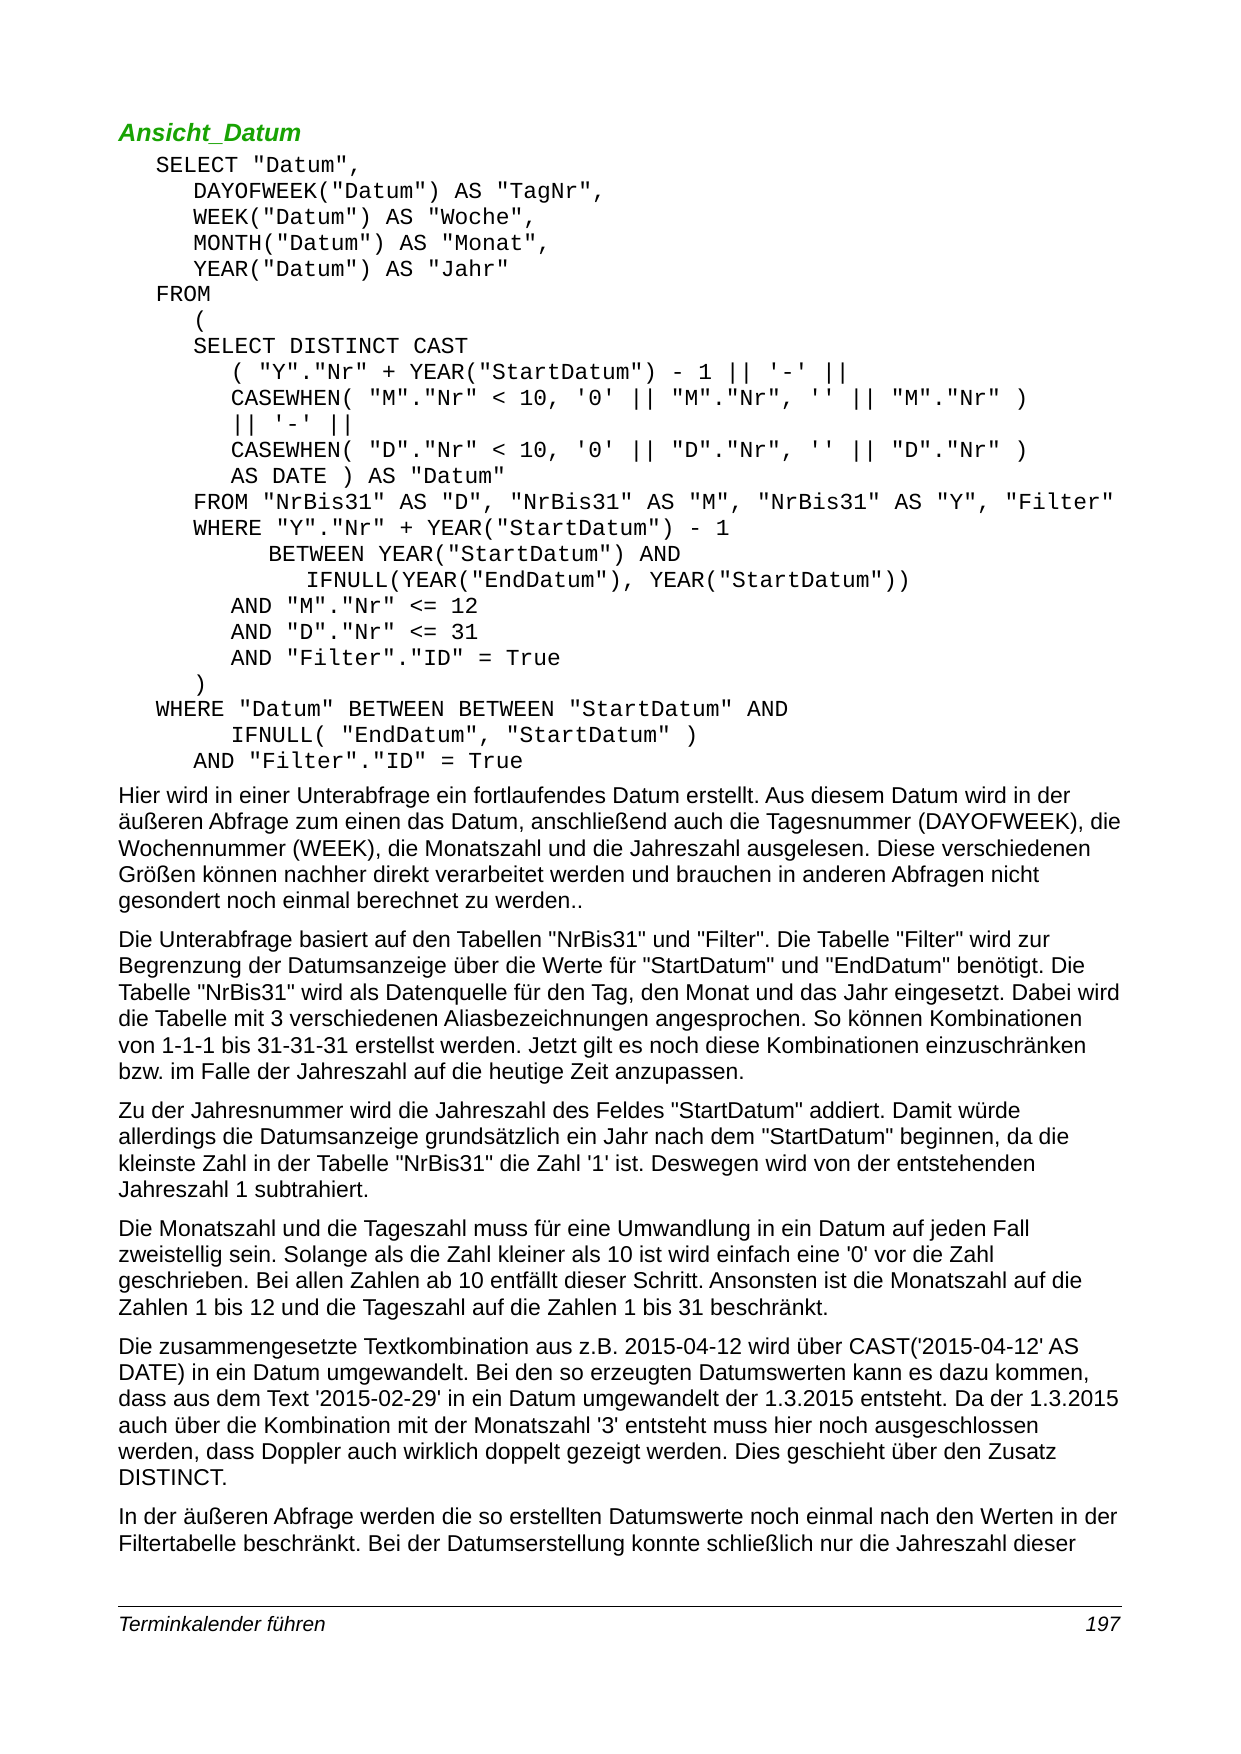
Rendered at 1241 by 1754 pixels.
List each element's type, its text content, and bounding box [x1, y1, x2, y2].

text SELECT "Datum", [156, 153, 1122, 179]
text Hier wird in einer Unterabfrage ein fortlaufendes Datum erstellt. Aus diesem Datum wird in der äußeren Abfrage zum einen das Datum, anschließend auch die Tagesnummer (DAYOFWEEK), die Wochennummer (WEEK), die Monatszahl und die Jahreszahl ausgelesen. Diese verschiedenen Größen können nachher direkt verarbeitet werden und brauchen in anderen Abfragen nicht gesondert noch einmal berechnet zu werden.. [118, 782, 1122, 914]
text MONTH("Datum") AS "Monat", [156, 231, 1122, 257]
text IFNULL(YEAR("EndDatum"), YEAR("StartDatum")) [156, 568, 1122, 594]
text Die Monatszahl und die Tageszahl muss für eine Umwandlung in ein Datum auf jeden Fall zweistellig sein. Solange als die Zahl kleiner als 10 ist wird einfach eine '0' vor die Zahl geschrieben. Bei allen Zahlen ab 10 entfällt dieser Schritt. Ansonsten ist die Monatszahl auf die Zahlen 1 bis 12 und die Tageszahl auf die Zahlen 1 bis 31 beschränkt. [118, 1215, 1122, 1320]
text FROM [156, 283, 1122, 309]
text AND "D"."Nr" <= 31 [156, 620, 1122, 646]
text SELECT DISTINCT CAST [156, 335, 1122, 361]
text WHERE "Datum" BETWEEN BETWEEN "StartDatum" AND [156, 698, 1122, 724]
text WEEK("Datum") AS "Woche", [156, 205, 1122, 231]
text WHERE "Y"."Nr" + YEAR("StartDatum") - 1 [156, 516, 1122, 542]
text Zu der Jahresnummer wird die Jahreszahl des Feldes "StartDatum" addiert. Damit würde allerdings die Datumsanzeige grundsätzlich ein Jahr nach dem "StartDatum" beginnen, da die kleinste Zahl in der Tabelle "NrBis31" die Zahl '1' ist. Deswegen wird von der entstehenden Jahreszahl 1 subtrahiert. [118, 1097, 1122, 1202]
text FROM "NrBis31" AS "D", "NrBis31" AS "M", "NrBis31" AS "Y", "Filter" [156, 490, 1122, 516]
text ) [156, 672, 1122, 698]
text AND "Filter"."ID" = True [156, 750, 1122, 776]
text AND "Filter"."ID" = True [156, 646, 1122, 672]
text || '-' || [156, 412, 1122, 438]
text BETWEEN YEAR("StartDatum") AND [156, 542, 1122, 568]
text ( "Y"."Nr" + YEAR("StartDatum") - 1 || '-' || [156, 361, 1122, 387]
text CASEWHEN( "M"."Nr" < 10, '0' || "M"."Nr", '' || "M"."Nr" ) [156, 387, 1122, 412]
text AS DATE ) AS "Datum" [156, 464, 1122, 490]
text Die zusammengesetzte Textkombination aus z.B. 2015-04-12 wird über CAST('2015-04-12' AS DATE) in ein Datum umgewandelt. Bei den so erzeugten Datumswerten kann es dazu kommen, dass aus dem Text '2015-02-29' in ein Datum umgewandelt der 1.3.2015 entsteht. Da der 1.3.2015 auch über die Kombination mit der Monatszahl '3' entsteht muss hier noch ausgeschlossen werden, dass Doppler auch wirklich doppelt gezeigt werden. Dies geschieht über den Zusatz DISTINCT. [118, 1333, 1122, 1491]
text AND "M"."Nr" <= 12 [156, 594, 1122, 620]
subtitle Ansicht_Datum [118, 118, 1122, 147]
text ( [156, 309, 1122, 335]
text YEAR("Datum") AS "Jahr" [156, 257, 1122, 283]
text CASEWHEN( "D"."Nr" < 10, '0' || "D"."Nr", '' || "D"."Nr" ) [156, 438, 1122, 464]
text Die Unterabfrage basiert auf den Tabellen "NrBis31" und "Filter". Die Tabelle "Filter" wird zur Begrenzung der Datumsanzeige über die Werte für "StartDatum" und "EndDatum" benötigt. Die Tabelle "NrBis31" wird als Datenquelle für den Tag, den Monat und das Jahr eingesetzt. Dabei wird die Tabelle mit 3 verschiedenen Aliasbezeichnungen angesprochen. So können Kombinationen von 1-1-1 bis 31-31-31 erstellst werden. Jetzt gilt es noch diese Kombinationen einzuschränken bzw. im Falle der Jahreszahl auf die heutige Zeit anzupassen. [118, 926, 1122, 1084]
text DAYOFWEEK("Datum") AS "TagNr", [156, 179, 1122, 205]
text IFNULL( "EndDatum", "StartDatum" ) [156, 724, 1122, 750]
text In der äußeren Abfrage werden die so erstellten Datumswerte noch einmal nach den Werten in der Filtertabelle beschränkt. Bei der Datumserstellung konnte schließlich nur die Jahreszahl dieser [118, 1503, 1122, 1556]
